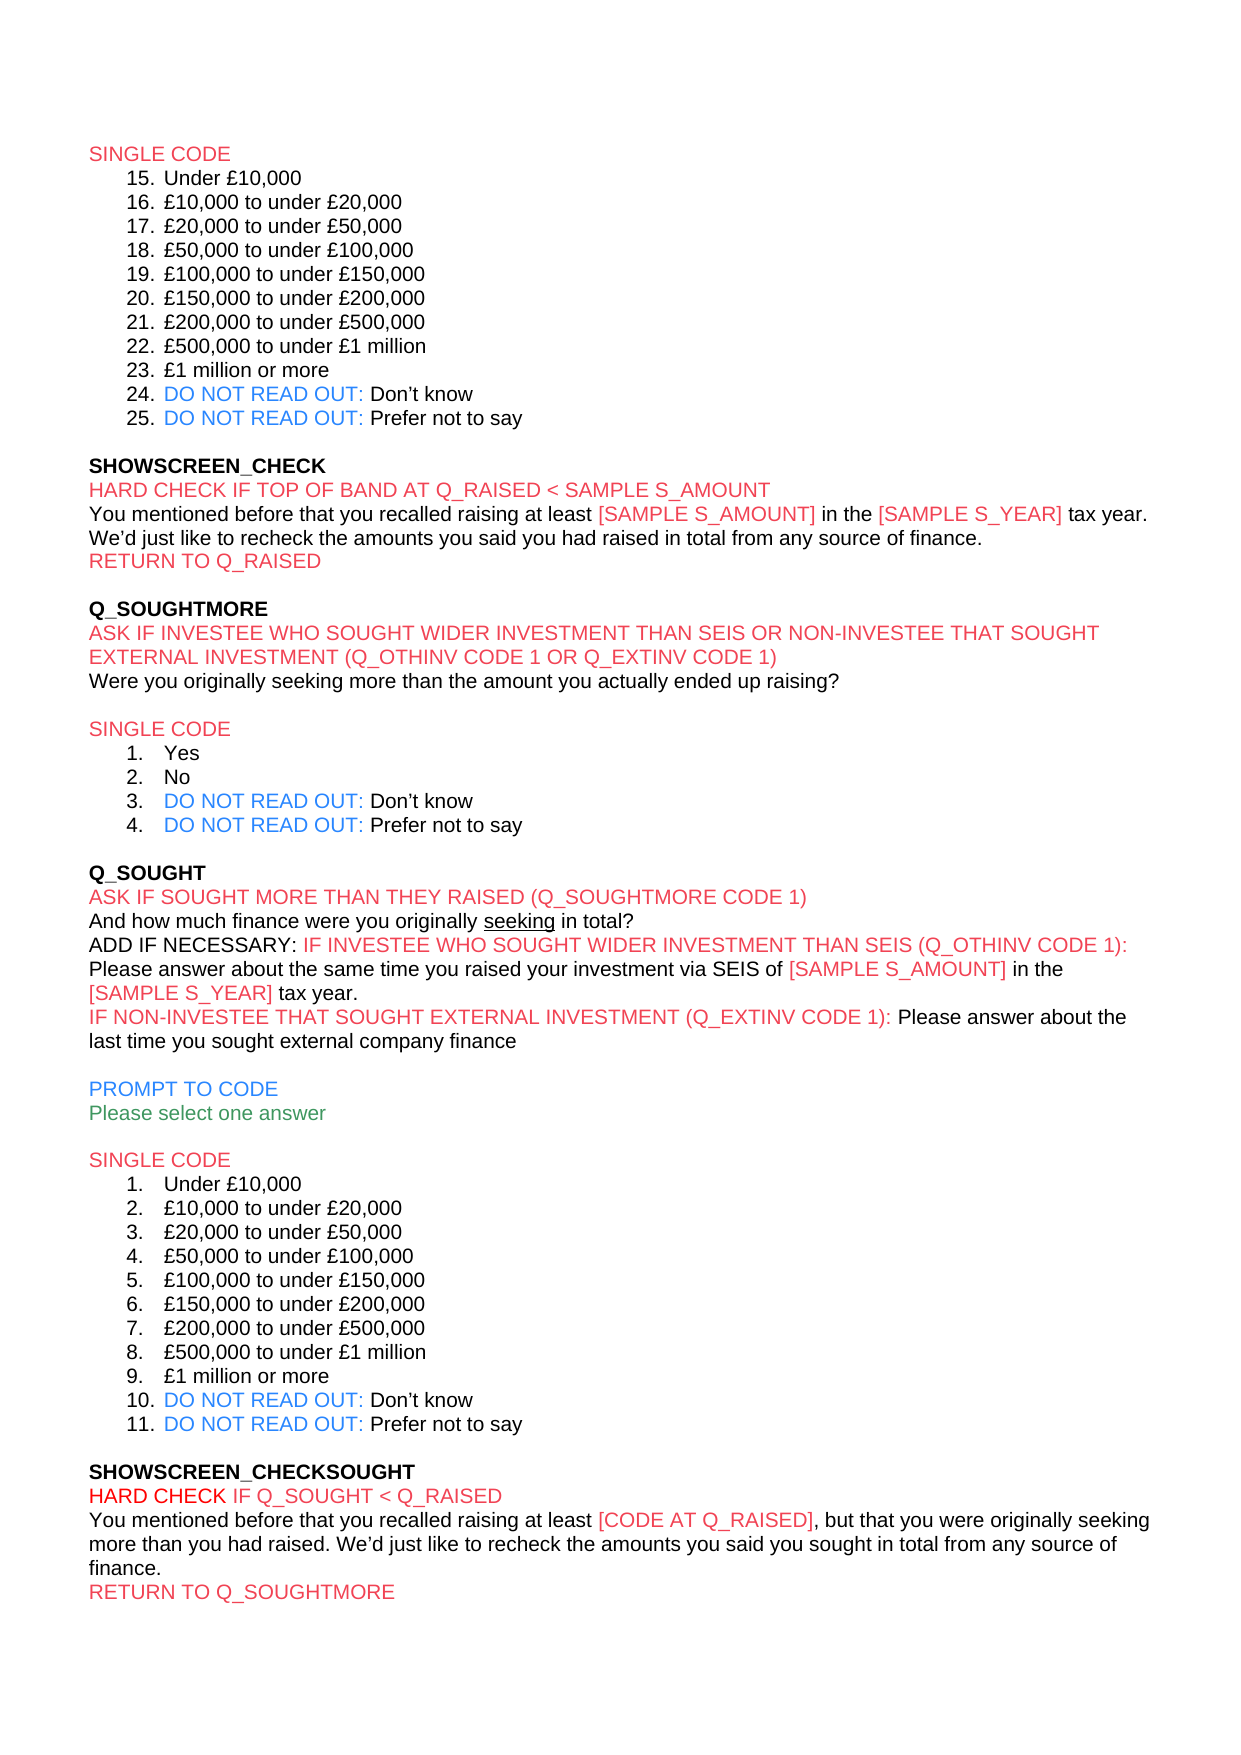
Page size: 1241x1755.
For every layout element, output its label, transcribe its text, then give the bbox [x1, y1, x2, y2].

list £20,000 to under £50,000 [126, 1220, 1152, 1244]
list £50,000 to under £100,000 [126, 1244, 1152, 1268]
list DO NOT READ OUT: Prefer not to say [126, 813, 1152, 837]
list Under £10,000 [126, 1172, 1152, 1196]
text ASK IF INVESTEE WHO SOUGHT WIDER INVESTMENT THAN SEIS OR NON-INVESTEE THAT SOUGHT EXTERNAL INVESTMENT (Q_OTHINV CODE 1 OR Q_EXTINV CODE 1) [89, 621, 1152, 669]
list £200,000 to under £500,000 [126, 1316, 1152, 1340]
text Q_SOUGHTMORE [89, 597, 1152, 621]
list £500,000 to under £1 million [126, 1340, 1152, 1364]
list £100,000 to under £150,000 [126, 262, 1152, 286]
list £200,000 to under £500,000 [126, 310, 1152, 334]
text HARD CHECK IF Q_SOUGHT < Q_RAISED [89, 1484, 1152, 1508]
list £150,000 to under £200,000 [126, 286, 1152, 310]
text SINGLE CODE [89, 142, 1152, 166]
list £100,000 to under £150,000 [126, 1268, 1152, 1292]
list £1 million or more [126, 1364, 1152, 1388]
text SINGLE CODE [89, 1148, 1152, 1172]
list £500,000 to under £1 million [126, 334, 1152, 358]
text HARD CHECK IF TOP OF BAND AT Q_RAISED < SAMPLE S_AMOUNT [89, 477, 1152, 501]
list Under £10,000 [126, 166, 1152, 190]
list No [126, 765, 1152, 789]
list Yes [126, 741, 1152, 765]
list DO NOT READ OUT: Don’t know [126, 1388, 1152, 1412]
text Please select one answer [89, 1100, 1152, 1124]
text IF NON-INVESTEE THAT SOUGHT EXTERNAL INVESTMENT (Q_EXTINV CODE 1): Please answer about the last time you sought external company finance [89, 1004, 1152, 1052]
list DO NOT READ OUT: Prefer not to say [126, 406, 1152, 429]
list DO NOT READ OUT: Don’t know [126, 382, 1152, 406]
list £10,000 to under £20,000 [126, 190, 1152, 214]
text ADD IF NECESSARY: IF INVESTEE WHO SOUGHT WIDER INVESTMENT THAN SEIS (Q_OTHINV CODE 1): Please answer about the same time you raised your investment via SEIS of [SAMPLE S_AMOUNT] in the [SAMPLE S_YEAR] tax year. [89, 933, 1152, 1004]
text You mentioned before that you recalled raising at least [CODE AT Q_RAISED], but that you were originally seeking more than you had raised. We’d just like to recheck the amounts you said you sought in total from any source of finance. [89, 1508, 1152, 1579]
text PROMPT TO CODE [89, 1076, 1152, 1100]
text SHOWSCREEN_CHECK [89, 453, 1152, 477]
list DO NOT READ OUT: Prefer not to say [126, 1412, 1152, 1436]
text Were you originally seeking more than the amount you actually ended up raising? [89, 669, 1152, 693]
list £150,000 to under £200,000 [126, 1292, 1152, 1316]
text You mentioned before that you recalled raising at least [SAMPLE S_AMOUNT] in the [SAMPLE S_YEAR] tax year. We’d just like to recheck the amounts you said you had raised in total from any source of finance. [89, 501, 1152, 549]
text RETURN TO Q_RAISED [89, 549, 1152, 573]
text SINGLE CODE [89, 717, 1152, 741]
text Q_SOUGHT [89, 861, 1152, 885]
list DO NOT READ OUT: Don’t know [126, 789, 1152, 813]
list £20,000 to under £50,000 [126, 214, 1152, 238]
list £50,000 to under £100,000 [126, 238, 1152, 262]
list £10,000 to under £20,000 [126, 1196, 1152, 1220]
text SHOWSCREEN_CHECKSOUGHT [89, 1460, 1152, 1484]
text And how much finance were you originally seeking in total? [89, 909, 1152, 933]
text ASK IF SOUGHT MORE THAN THEY RAISED (Q_SOUGHTMORE CODE 1) [89, 885, 1152, 909]
text RETURN TO Q_SOUGHTMORE [89, 1579, 1152, 1603]
list £1 million or more [126, 358, 1152, 382]
